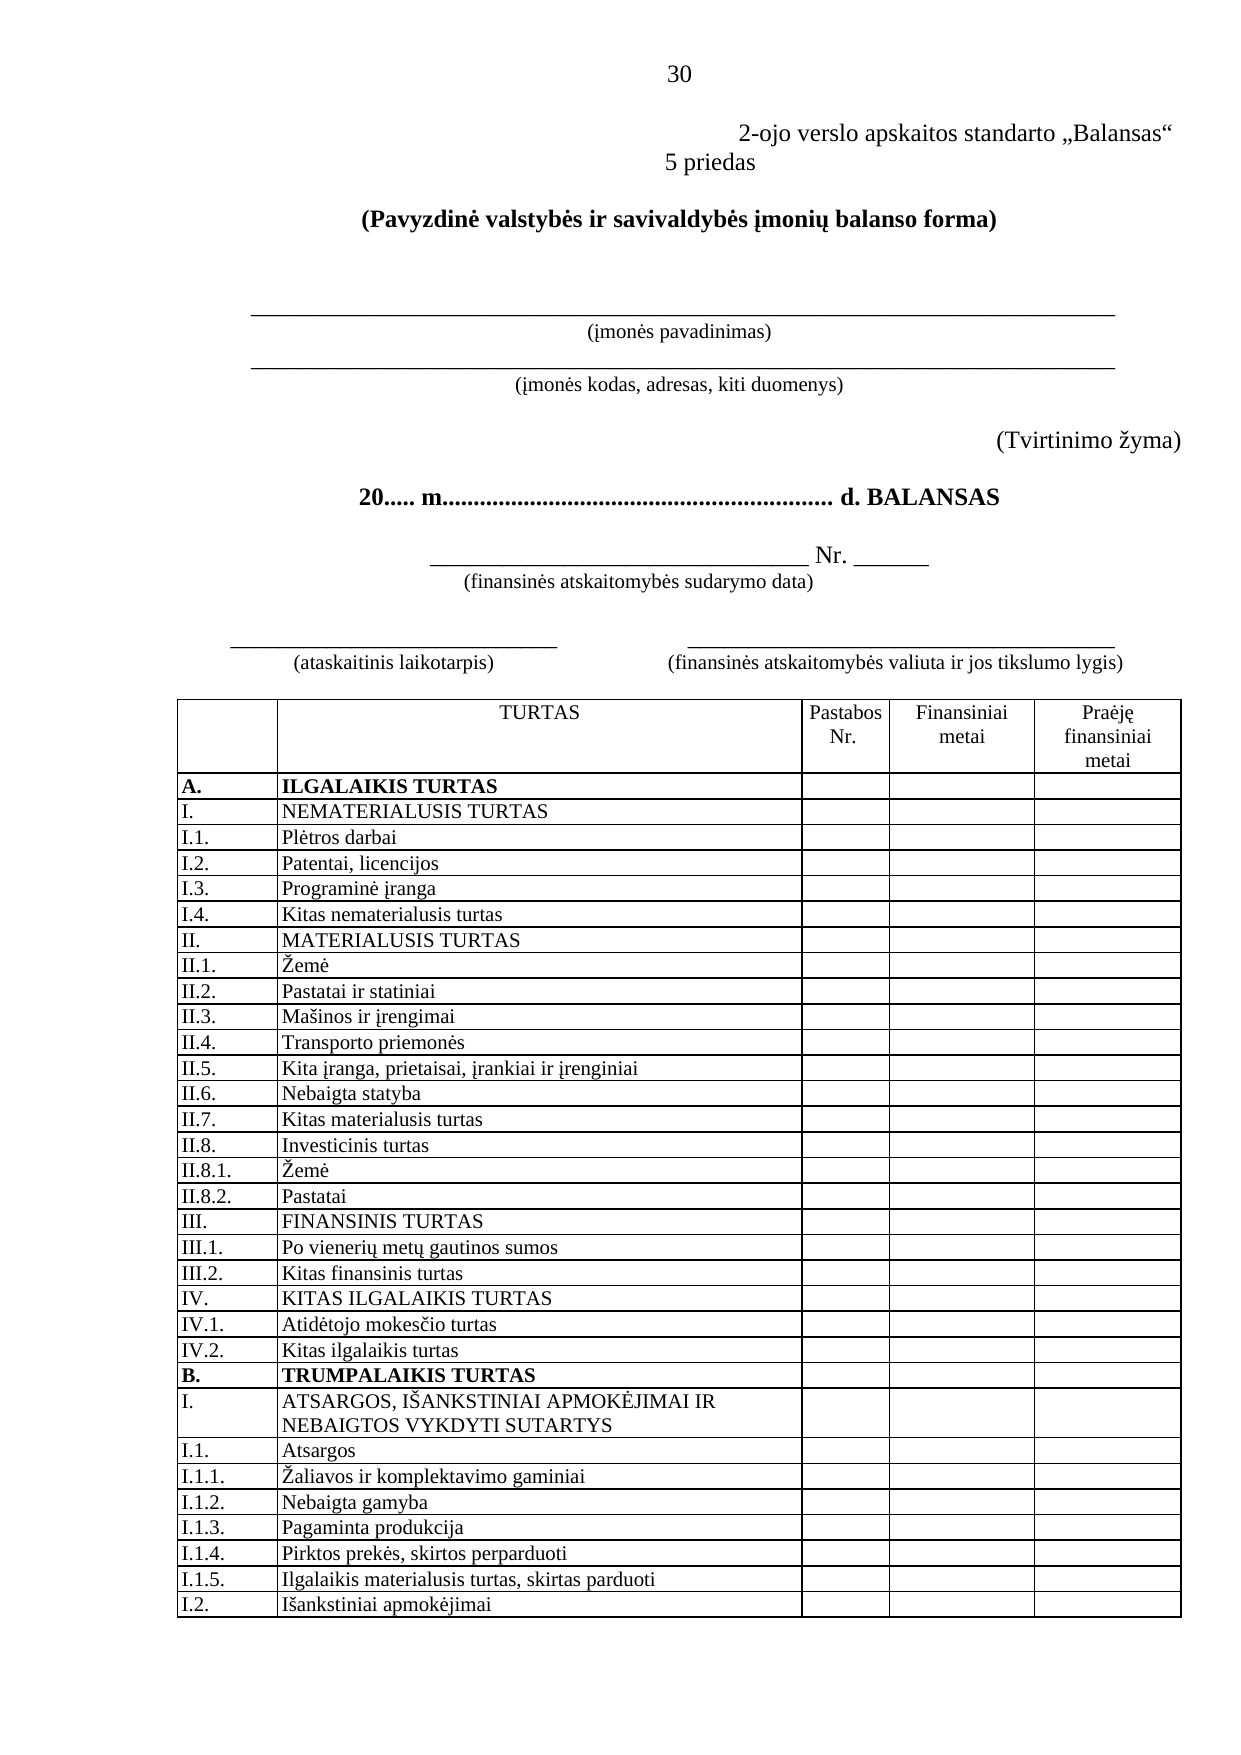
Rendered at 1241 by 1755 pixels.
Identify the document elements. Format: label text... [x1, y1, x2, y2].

table_header Pastabos Nr. [803, 700, 889, 772]
table_cell [1035, 1338, 1180, 1362]
table_cell [803, 1567, 889, 1591]
table_cell [803, 928, 889, 952]
text 20..... m d. BALANSAS [177, 482, 1181, 511]
table_cell TRUMPALAIKIS TURTAS [278, 1363, 801, 1387]
table_cell [890, 800, 1034, 823]
table_cell IV.1. [178, 1312, 277, 1336]
table_cell [890, 1184, 1034, 1208]
table_cell [1035, 1567, 1180, 1591]
table_cell [803, 1261, 889, 1285]
table_cell ATSARGOS, IŠANKSTINIAI APMOKĖJIMAI IR NEBAIGTOS VYKDYTI SUTARTYS [278, 1389, 801, 1437]
table_cell [890, 1389, 1034, 1437]
table_cell Mašinos ir įrengimai [278, 1005, 801, 1028]
table_cell [890, 1490, 1034, 1514]
table_cell [890, 1567, 1034, 1591]
table_header [178, 700, 277, 772]
table_cell Kitas materialusis turtas [278, 1107, 801, 1131]
table_cell [1035, 1056, 1180, 1080]
table_cell [890, 1286, 1034, 1310]
table_cell I.2. [178, 851, 277, 875]
table_cell II.2. [178, 979, 277, 1003]
table_cell I.1. [178, 825, 277, 849]
table_cell [803, 953, 889, 977]
table_header Finansiniai metai [890, 700, 1034, 772]
table_cell I. [178, 1389, 277, 1437]
table_cell [890, 1030, 1034, 1054]
table_cell IV. [178, 1286, 277, 1310]
table_cell [890, 1363, 1034, 1387]
table_cell III.1. [178, 1235, 277, 1259]
table_cell [803, 1312, 889, 1336]
table_cell IV.2. [178, 1338, 277, 1362]
table_cell [1035, 800, 1180, 823]
table_cell II.5. [178, 1056, 277, 1080]
table_cell [1035, 825, 1180, 849]
table_cell A. [178, 774, 277, 798]
table_cell [803, 876, 889, 900]
table_cell II.7. [178, 1107, 277, 1131]
table_cell [890, 1081, 1034, 1105]
table_cell II.1. [178, 953, 277, 977]
table_cell [803, 1515, 889, 1539]
table_cell [1035, 1438, 1180, 1462]
table_cell [1035, 1490, 1180, 1514]
table_cell I.2. [178, 1592, 277, 1616]
table_cell [890, 953, 1034, 977]
text (įmonės kodas, adresas, kiti duomenys) [177, 372, 1181, 396]
table_cell Investicinis turtas [278, 1133, 801, 1157]
table_cell Transporto priemonės [278, 1030, 801, 1054]
table_cell [890, 1338, 1034, 1362]
table_cell Ilgalaikis materialusis turtas, skirtas parduoti [278, 1567, 801, 1591]
table_cell I.1.5. [178, 1567, 277, 1591]
table_cell [890, 1541, 1034, 1565]
table_cell I.1.2. [178, 1490, 277, 1514]
text (finansinės atskaitomybės sudarymo data) [390, 569, 1181, 593]
table_cell I.3. [178, 876, 277, 900]
table_cell B. [178, 1363, 277, 1387]
table_cell MATERIALUSIS TURTAS [278, 928, 801, 952]
table_cell [1035, 1515, 1180, 1539]
table_cell [803, 1005, 889, 1028]
table_cell [803, 851, 889, 875]
table_cell [803, 1363, 889, 1387]
table_cell [1035, 1389, 1180, 1437]
table_cell [890, 825, 1034, 849]
table_cell Programinė įranga [278, 876, 801, 900]
table_cell [890, 1133, 1034, 1157]
table_cell Kitas nematerialusis turtas [278, 902, 801, 926]
table_cell [1035, 1261, 1180, 1285]
table_cell II.6. [178, 1081, 277, 1105]
table_cell [1035, 1363, 1180, 1387]
table_cell NEMATERIALUSIS TURTAS [278, 800, 801, 823]
table_cell KITAS ILGALAIKIS TURTAS [278, 1286, 801, 1310]
text 2-ojo verslo apskaitos standarto „Balansas“ [664, 118, 1181, 147]
table_cell Išankstiniai apmokėjimai [278, 1592, 801, 1616]
table_cell Patentai, licencijos [278, 851, 801, 875]
table_cell [803, 1056, 889, 1080]
table_cell [1035, 928, 1180, 952]
table_cell [890, 1515, 1034, 1539]
text (Tvirtinimo žyma) [177, 425, 1181, 454]
table_cell [803, 1464, 889, 1488]
table_cell Žaliavos ir komplektavimo gaminiai [278, 1464, 801, 1488]
text (ataskaitinis laikotarpis) (finansinės atskaitomybės valiuta ir jos tikslumo lygis) [177, 650, 1181, 674]
table_cell I.4. [178, 902, 277, 926]
table_cell Nebaigta gamyba [278, 1490, 801, 1514]
table_cell [1035, 953, 1180, 977]
table_cell [803, 1030, 889, 1054]
table_cell [803, 1210, 889, 1233]
table_cell [890, 851, 1034, 875]
table_cell [803, 1541, 889, 1565]
table_cell [890, 1210, 1034, 1233]
table_cell [803, 1158, 889, 1182]
table_cell Kitas ilgalaikis turtas [278, 1338, 801, 1362]
table_cell I. [178, 800, 277, 823]
text (Pavyzdinė valstybės ir savivaldybės įmonių balanso forma) [177, 204, 1181, 233]
table_cell ILGALAIKIS TURTAS [278, 774, 801, 798]
table_cell [890, 1107, 1034, 1131]
table_cell [803, 902, 889, 926]
table_cell I.1.3. [178, 1515, 277, 1539]
text 5 priedas [664, 147, 1181, 176]
table_cell [1035, 876, 1180, 900]
table_cell [803, 1389, 889, 1437]
table_cell [1035, 851, 1180, 875]
text Nr. ______ [177, 540, 1181, 569]
table_cell Kita įranga, prietaisai, įrankiai ir įrenginiai [278, 1056, 801, 1080]
table_cell [803, 1438, 889, 1462]
table_cell [890, 1438, 1034, 1462]
table_cell [890, 1312, 1034, 1336]
table_cell [803, 800, 889, 823]
table_cell Pastatai ir statiniai [278, 979, 801, 1003]
table_cell [890, 1056, 1034, 1080]
table_cell [1035, 1030, 1180, 1054]
table_cell [803, 1184, 889, 1208]
table_cell III. [178, 1210, 277, 1233]
table_cell [890, 1005, 1034, 1028]
table_cell [803, 979, 889, 1003]
table_cell Žemė [278, 1158, 801, 1182]
table_cell [890, 928, 1034, 952]
table_cell [803, 1286, 889, 1310]
table_cell [890, 1158, 1034, 1182]
table_cell [1035, 1081, 1180, 1105]
text (įmonės pavadinimas) [177, 319, 1181, 343]
table_header TURTAS [278, 700, 801, 772]
table_cell [803, 1107, 889, 1131]
table_cell Plėtros darbai [278, 825, 801, 849]
table_cell [1035, 1107, 1180, 1131]
table_cell II.4. [178, 1030, 277, 1054]
table_cell Atsargos [278, 1438, 801, 1462]
table_cell Kitas finansinis turtas [278, 1261, 801, 1285]
table_cell Atidėtojo mokesčio turtas [278, 1312, 801, 1336]
table_header Praėję finansiniai metai [1035, 700, 1180, 772]
table_cell Pirktos prekės, skirtos perparduoti [278, 1541, 801, 1565]
table_cell [803, 1235, 889, 1259]
table_cell [1035, 979, 1180, 1003]
table_cell [803, 774, 889, 798]
table_cell FINANSINIS TURTAS [278, 1210, 801, 1233]
table_cell Nebaigta statyba [278, 1081, 801, 1105]
table_cell [803, 1338, 889, 1362]
table_cell [890, 979, 1034, 1003]
table_cell [803, 1490, 889, 1514]
table_cell [1035, 1133, 1180, 1157]
table_cell [803, 1592, 889, 1616]
table_cell [890, 774, 1034, 798]
table_cell [803, 1081, 889, 1105]
table_cell [1035, 1184, 1180, 1208]
table_cell [1035, 1312, 1180, 1336]
table_cell [1035, 902, 1180, 926]
table_cell [890, 902, 1034, 926]
table_cell [1035, 1210, 1180, 1233]
table_cell [1035, 1158, 1180, 1182]
table_cell [890, 1235, 1034, 1259]
table_cell [1035, 1541, 1180, 1565]
table_cell [890, 1261, 1034, 1285]
table_cell [1035, 1286, 1180, 1310]
table_cell [890, 1464, 1034, 1488]
table_cell II.8.2. [178, 1184, 277, 1208]
table_cell I.1.4. [178, 1541, 277, 1565]
table_cell II.8. [178, 1133, 277, 1157]
table_cell [890, 876, 1034, 900]
table_cell Po vienerių metų gautinos sumos [278, 1235, 801, 1259]
table_cell Žemė [278, 953, 801, 977]
table_cell Pastatai [278, 1184, 801, 1208]
table_cell [1035, 1592, 1180, 1616]
table_cell [1035, 774, 1180, 798]
table_cell II.8.1. [178, 1158, 277, 1182]
table_cell [890, 1592, 1034, 1616]
table_cell Pagaminta produkcija [278, 1515, 801, 1539]
table_cell [1035, 1005, 1180, 1028]
table_cell II. [178, 928, 277, 952]
table_cell I.1. [178, 1438, 277, 1462]
table_cell [803, 1133, 889, 1157]
table_cell [803, 825, 889, 849]
table_cell [1035, 1235, 1180, 1259]
table_cell III.2. [178, 1261, 277, 1285]
table_cell [1035, 1464, 1180, 1488]
table_cell II.3. [178, 1005, 277, 1028]
table_cell I.1.1. [178, 1464, 277, 1488]
